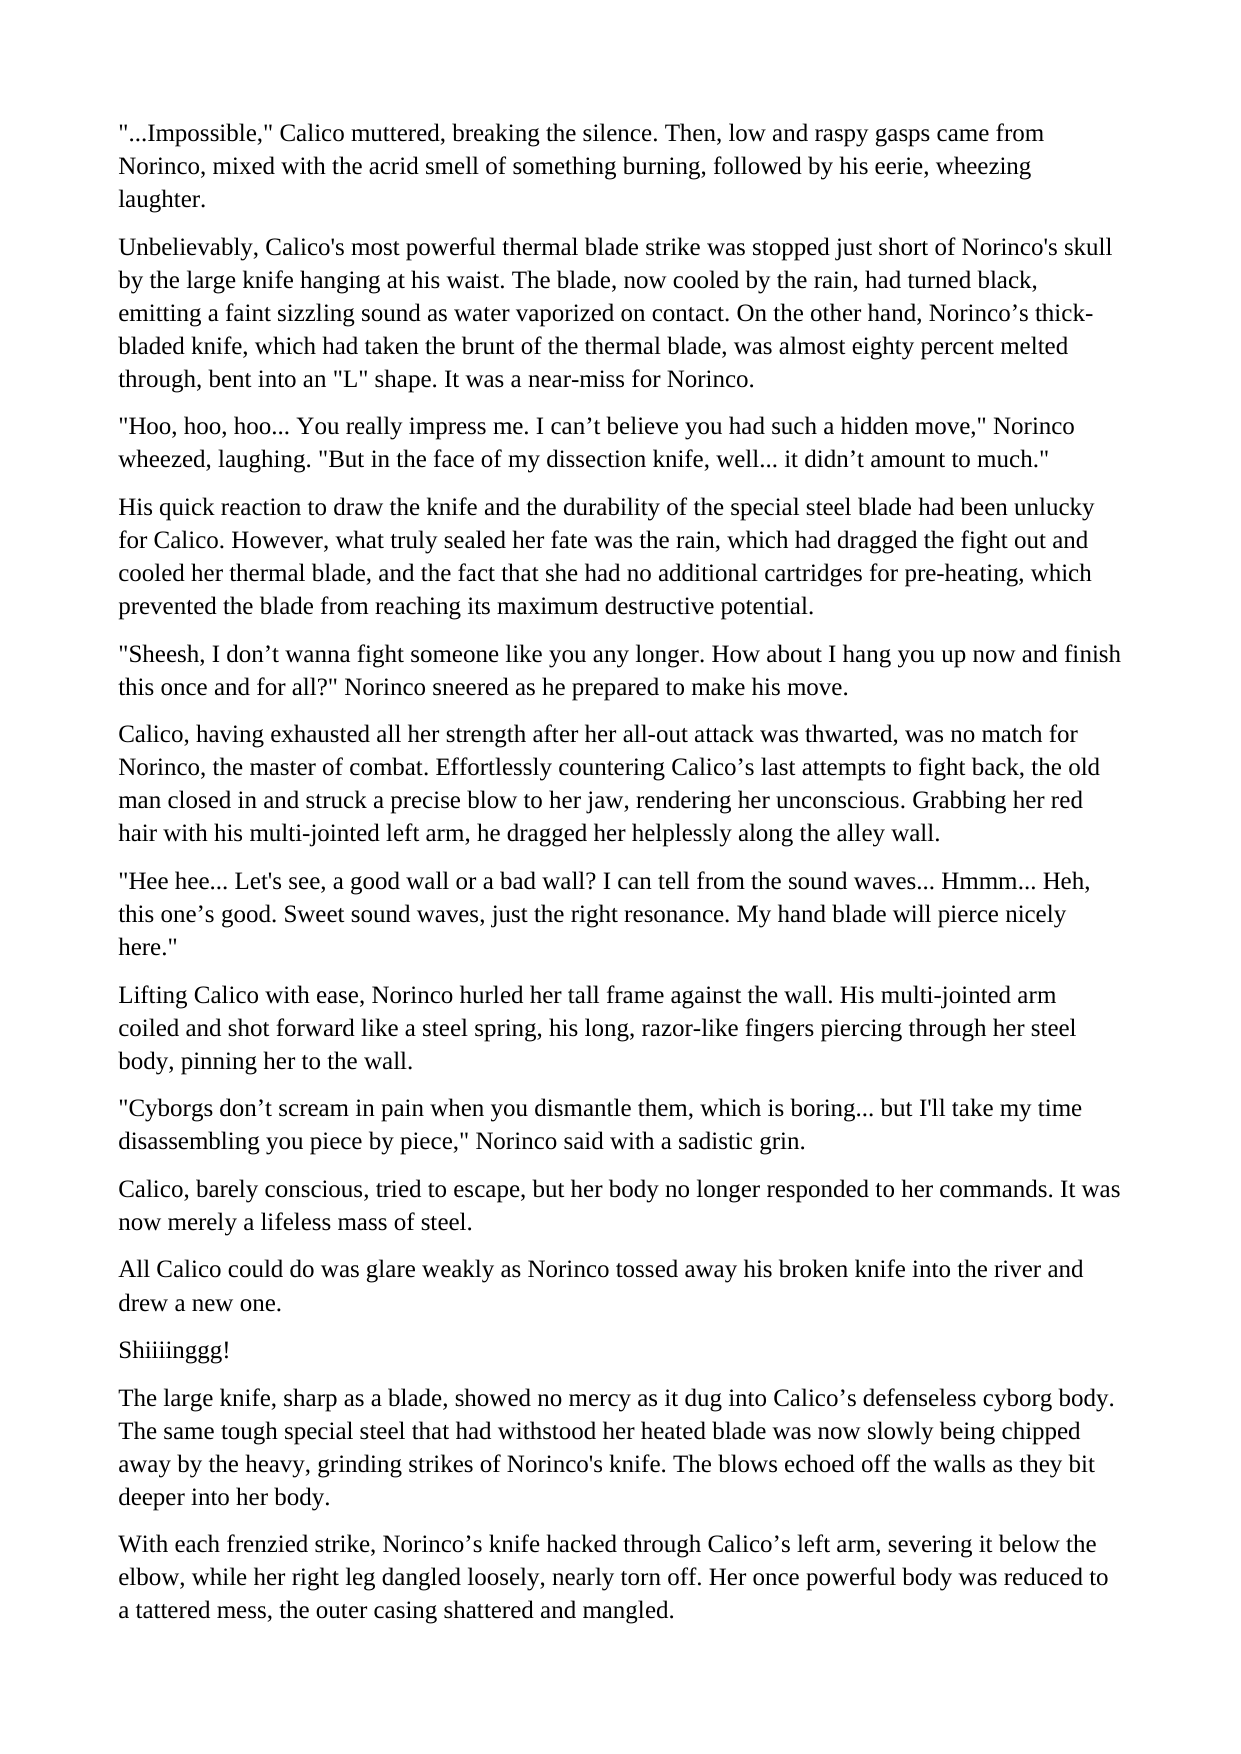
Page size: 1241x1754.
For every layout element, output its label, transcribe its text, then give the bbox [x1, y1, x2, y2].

text "...Impossible," Calico muttered, breaking the silence. Then, low and raspy gasps came from Norinco, mixed with the acrid smell of something burning, followed by his eerie, wheezing laughter. [118, 118, 1122, 213]
text His quick reaction to draw the knife and the durability of the special steel blade had been unlucky for Calico. However, what truly sealed her fate was the rain, which had dragged the fight out and cooled her thermal blade, and the fact that she had no additional cartridges for pre-heating, which prevented the blade from reaching its maximum destructive potential. [118, 492, 1122, 620]
text Shiiiinggg! [118, 1335, 1122, 1364]
text Unbelievably, Calico's most powerful thermal blade strike was stopped just short of Norinco's skull by the large knife hanging at his waist. The blade, now cooled by the rain, had turned black, emitting a faint sizzling sound as water vaporized on contact. On the other hand, Norinco’s thick-bladed knife, which had taken the brunt of the thermal blade, was almost eighty percent melted through, bent into an "L" shape. It was a near-miss for Norinco. [118, 232, 1122, 393]
text "Cyborgs don’t scream in pain when you dismantle them, which is boring... but I'll take my time disassembling you piece by piece," Norinco said with a sadistic grin. [118, 1093, 1122, 1155]
text All Calico could do was glare weakly as Norinco tossed away his broken knife into the river and drew a new one. [118, 1254, 1122, 1316]
text "Hee hee... Let's see, a good wall or a bad wall? I can tell from the sound waves... Hmmm... Heh, this one’s good. Sweet sound waves, just the right resonance. My hand blade will pierce nicely here." [118, 866, 1122, 961]
text Lifting Calico with ease, Norinco hurled her tall frame against the wall. His multi-jointed arm coiled and shot forward like a steel spring, his long, razor-like fingers piercing through her steel body, pinning her to the wall. [118, 980, 1122, 1074]
text Calico, having exhausted all her strength after her all-out attack was thwarted, was no match for Norinco, the master of combat. Effortlessly countering Calico’s last attempts to fight back, the old man closed in and struck a precise blow to her jaw, rendering her unconscious. Grabbing her red hair with his multi-jointed left arm, he dragged her helplessly along the alley wall. [118, 719, 1122, 847]
text With each frenzied strike, Norinco’s knife hacked through Calico’s left arm, severing it below the elbow, while her right leg dangled loosely, nearly torn off. Her once powerful body was reduced to a tattered mess, the outer casing shattered and mangled. [118, 1529, 1122, 1624]
text "Hoo, hoo, hoo... You really impress me. I can’t believe you had such a hidden move," Norinco wheezed, laughing. "But in the face of my dissection knife, well... it didn’t amount to much." [118, 411, 1122, 473]
text "Sheesh, I don’t wanna fight someone like you any longer. How about I hang you up now and finish this once and for all?" Norinco sneered as he prepared to make his move. [118, 639, 1122, 701]
text The large knife, sharp as a blade, showed no mercy as it dug into Calico’s defenseless cyborg body. The same tough special steel that had withstood her heated blade was now slowly being chipped away by the heavy, grinding strikes of Norinco's knife. The blows echoed off the walls as they bit deeper into her body. [118, 1383, 1122, 1511]
text Calico, barely conscious, tried to escape, but her body no longer responded to her commands. It was now merely a lifeless mass of steel. [118, 1174, 1122, 1236]
